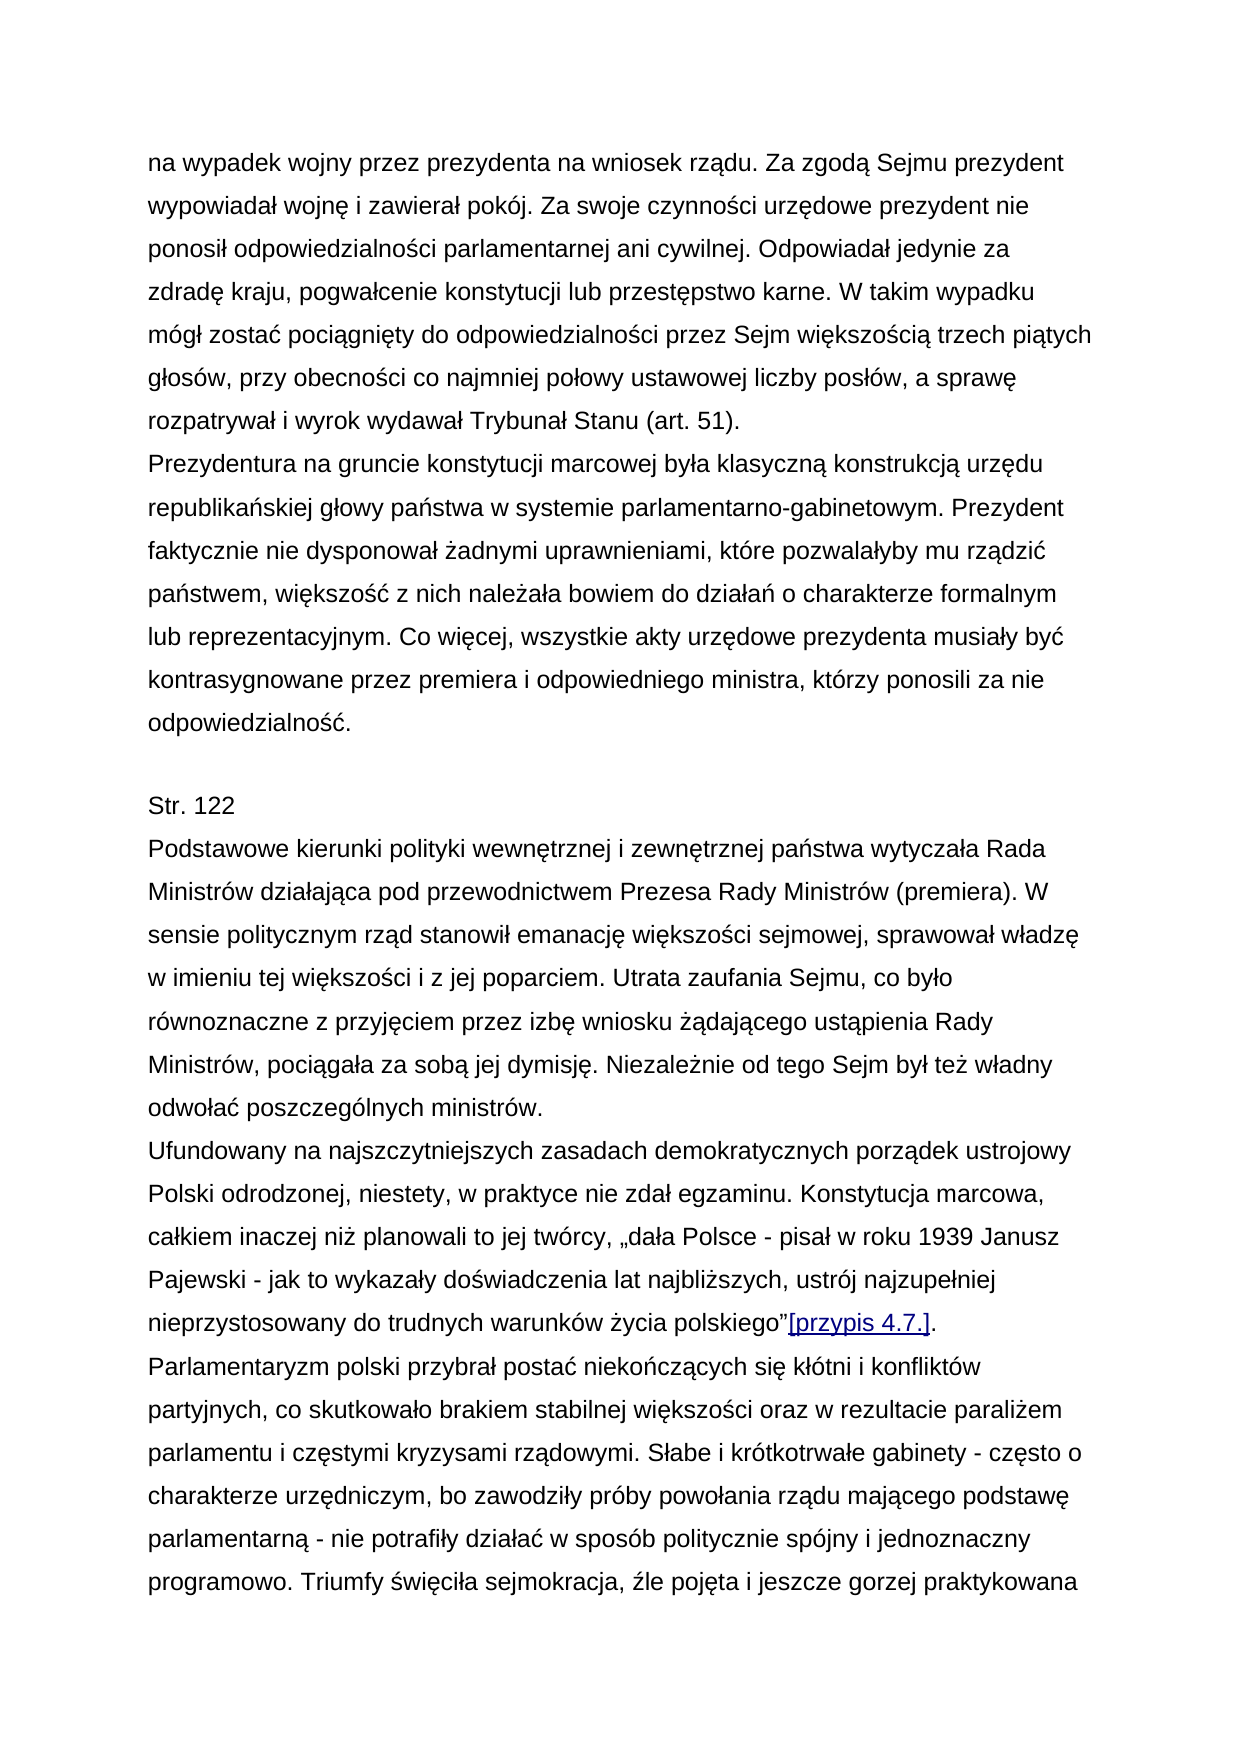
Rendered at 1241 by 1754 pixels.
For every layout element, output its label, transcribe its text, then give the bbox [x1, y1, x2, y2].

text Ufundowany na najszczytniejszych zasadach demokratycznych porządek ustrojowy Polski odrodzonej, niestety, w praktyce nie zdał egzaminu. Konstytucja marcowa, całkiem inaczej niż planowali to jej twórcy, „dała Polsce - pisał w roku 1939 Janusz Pajewski - jak to wykazały doświadczenia lat najbliższych, ustrój najzupełniej nieprzystosowany do trudnych warunków życia polskiego”[przypis 4.7.]. Parlamentaryzm polski przybrał postać niekończących się kłótni i konfliktów partyjnych, co skutkowało brakiem stabilnej większości oraz w rezultacie paraliżem parlamentu i częstymi kryzysami rządowymi. Słabe i krótkotrwałe gabinety - często o charakterze urzędniczym, bo zawodziły próby powołania rządu mającego podstawę parlamentarną - nie potrafiły działać w sposób politycznie spójny i jednoznaczny programowo. Triumfy święciła sejmokracja, źle pojęta i jeszcze gorzej praktykowana [148, 1136, 1093, 1596]
text Str. 122 [148, 791, 1093, 819]
text na wypadek wojny przez prezydenta na wniosek rządu. Za zgodą Sejmu prezydent wypowiadał wojnę i zawierał pokój. Za swoje czynności urzędowe prezydent nie ponosił odpowiedzialności parlamentarnej ani cywilnej. Odpowiadał jedynie za zdradę kraju, pogwałcenie konstytucji lub przestępstwo karne. W takim wypadku mógł zostać pociągnięty do odpowiedzialności przez Sejm większością trzech piątych głosów, przy obecności co najmniej połowy ustawowej liczby posłów, a sprawę rozpatrywał i wyrok wydawał Trybunał Stanu (art. 51). [148, 148, 1093, 435]
text Podstawowe kierunki polityki wewnętrznej i zewnętrznej państwa wytyczała Rada Ministrów działająca pod przewodnictwem Prezesa Rady Ministrów (premiera). W sensie politycznym rząd stanowił emanację większości sejmowej, sprawował władzę w imieniu tej większości i z jej poparciem. Utrata zaufania Sejmu, co było równoznaczne z przyjęciem przez izbę wniosku żądającego ustąpienia Rady Ministrów, pociągała za sobą jej dymisję. Niezależnie od tego Sejm był też władny odwołać poszczególnych ministrów. [148, 834, 1093, 1121]
text Prezydentura na gruncie konstytucji marcowej była klasyczną konstrukcją urzędu republikańskiej głowy państwa w systemie parlamentarno-gabinetowym. Prezydent faktycznie nie dysponował żadnymi uprawnieniami, które pozwalałyby mu rządzić państwem, większość z nich należała bowiem do działań o charakterze formalnym lub reprezentacyjnym. Co więcej, wszystkie akty urzędowe prezydenta musiały być kontrasygnowane przez premiera i odpowiedniego ministra, którzy ponosili za nie odpowiedzialność. [148, 449, 1093, 737]
